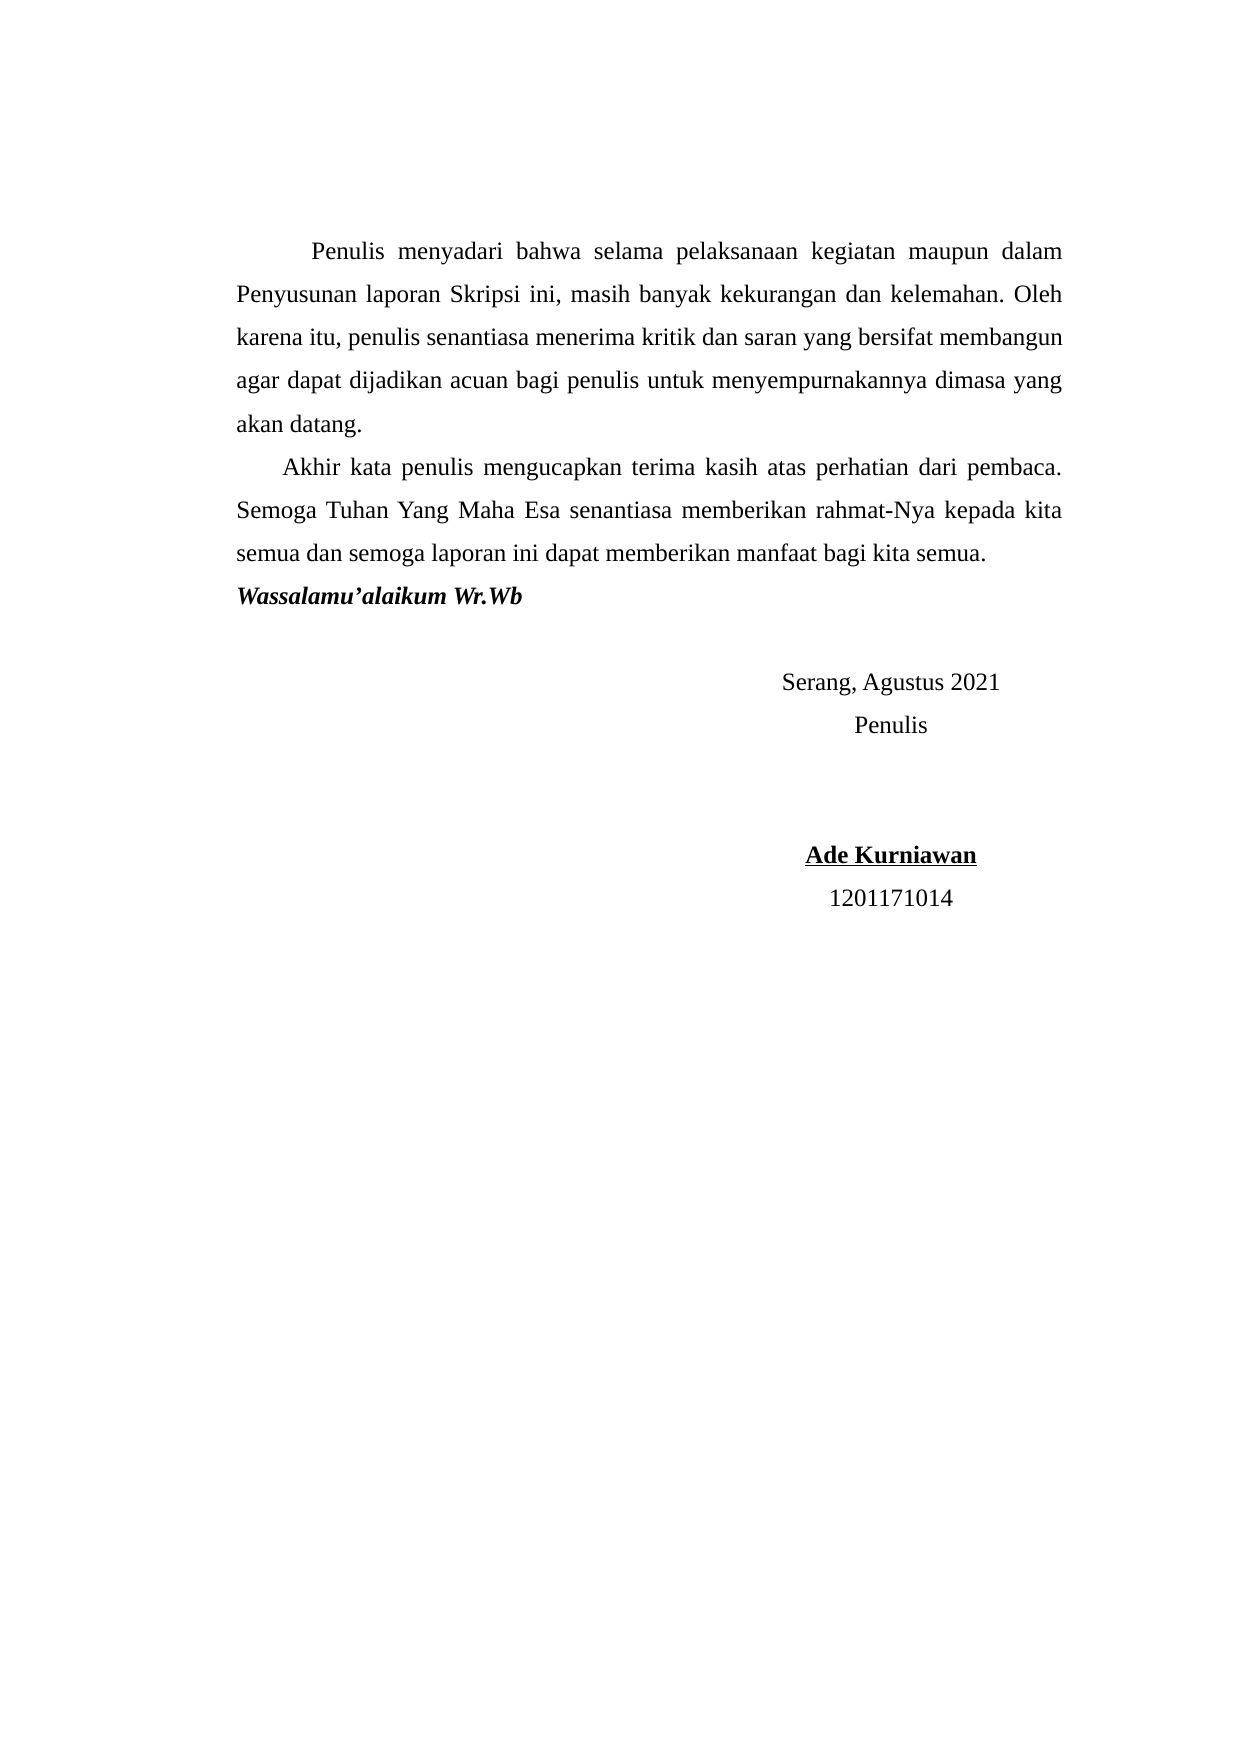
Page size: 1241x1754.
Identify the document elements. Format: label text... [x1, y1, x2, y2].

text Akhir kata penulis mengucapkan terima kasih atas perhatian dari pembaca. Semoga Tuhan Yang Maha Esa senantiasa memberikan rahmat-Nya kepada kita semua dan semoga laporan ini dapat memberikan manfaat bagi kita semua. [236, 452, 1063, 567]
text Wassalamu’alaikum Wr.Wb [236, 581, 1063, 610]
text Penulis menyadari bahwa selama pelaksanaan kegiatan maupun dalam Penyusunan laporan Skripsi ini, masih banyak kekurangan dan kelemahan. Oleh karena itu, penulis senantiasa menerima kritik dan saran yang bersifat membangun agar dapat dijadikan acuan bagi penulis untuk menyempurnakannya dimasa yang akan datang. [236, 236, 1063, 437]
table_header Serang, Agustus 2021 Penulis Ade Kurniawan 1201171014 [718, 668, 1063, 912]
